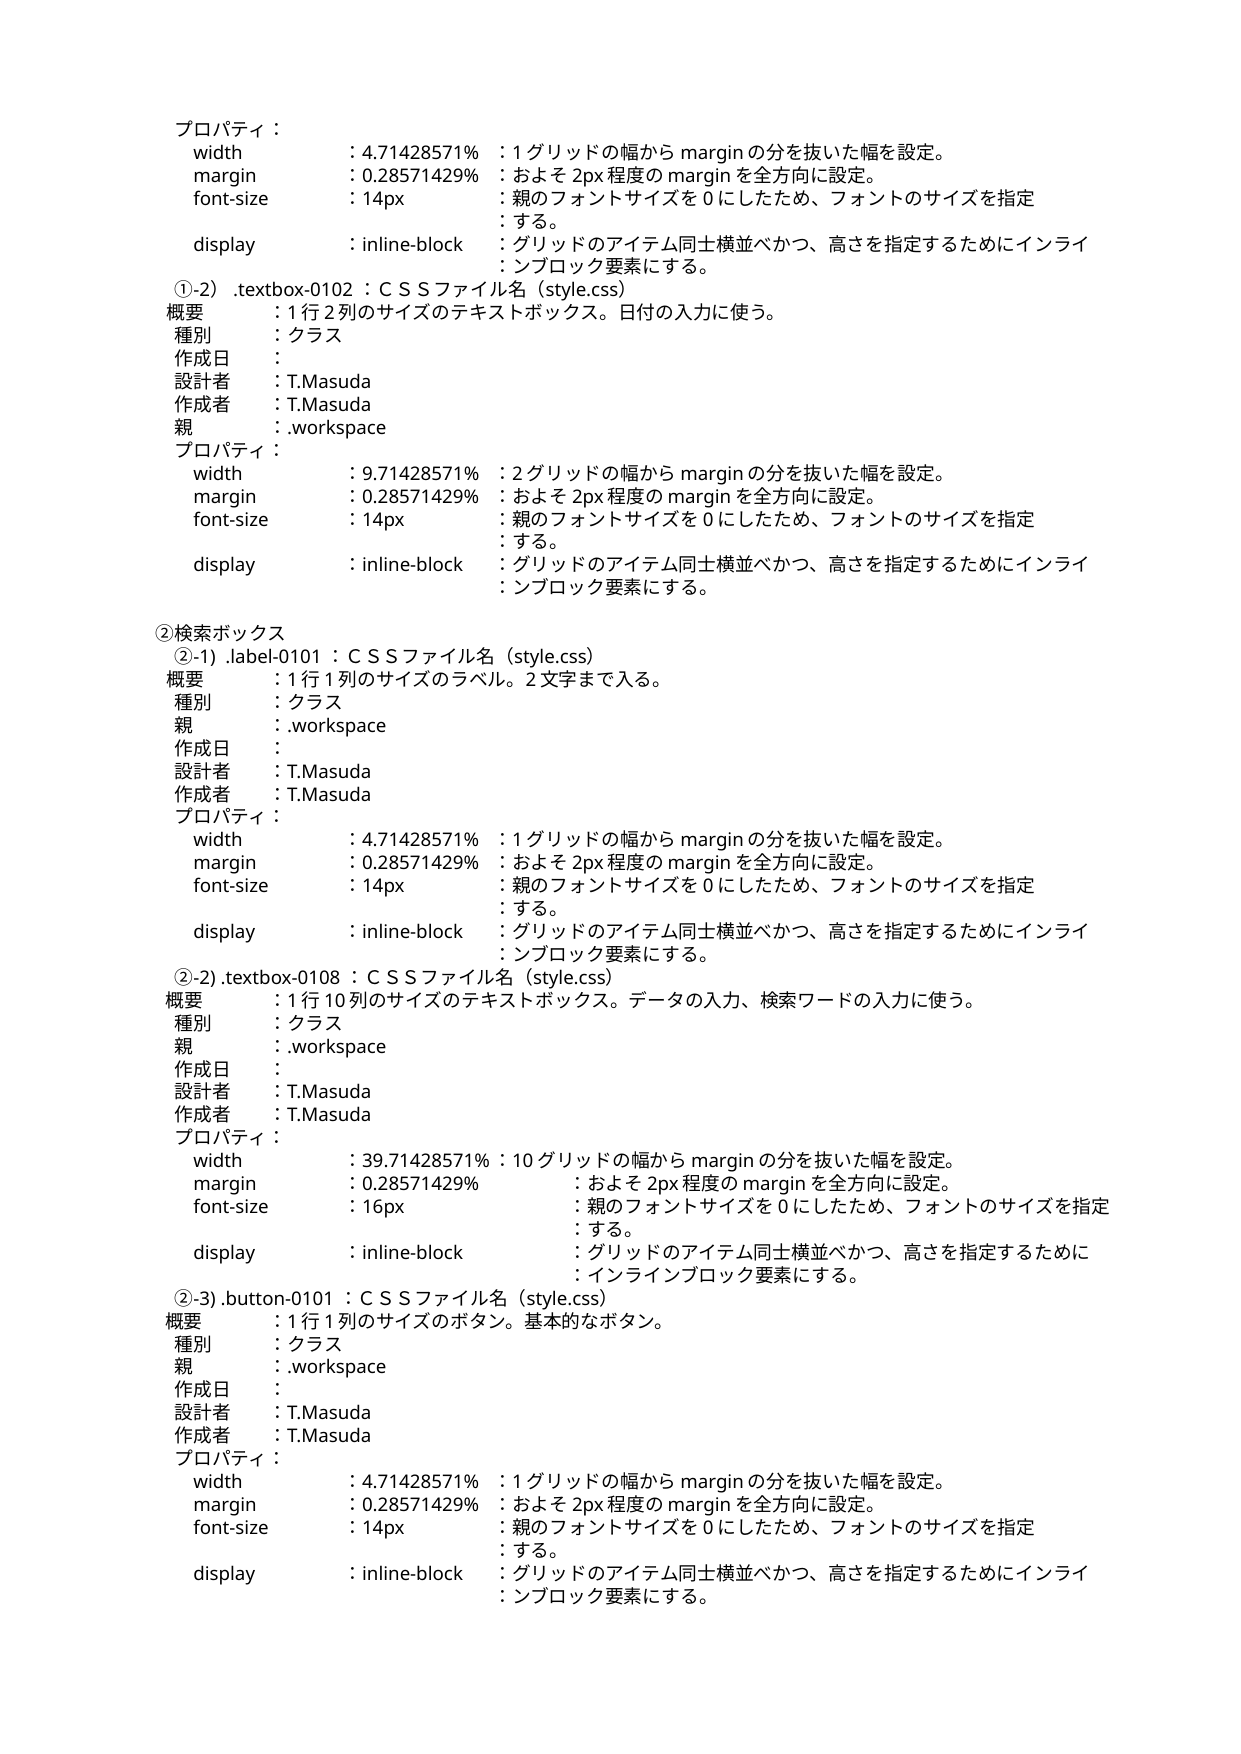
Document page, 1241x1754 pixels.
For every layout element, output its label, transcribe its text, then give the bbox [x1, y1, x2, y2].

text width ：39.71428571% ：10グリッドの幅からmarginの分を抜いた幅を設定。 [118, 1149, 1122, 1172]
text プロパティ： [118, 118, 1122, 141]
text ：する。 [118, 531, 1122, 553]
text 作成者 ：T.Masuda [118, 1103, 1122, 1126]
text ：する。 [118, 897, 1122, 920]
text margin ：0.28571429% ：およそ2px程度のmarginを全方向に設定。 [118, 851, 1122, 874]
text ：する。 [118, 1539, 1122, 1562]
text プロパティ： [118, 1126, 1122, 1149]
text 種別 ：クラス [118, 324, 1122, 347]
text margin ：0.28571429% ：およそ2px程度のmarginを全方向に設定。 [118, 1172, 1122, 1195]
text 概要 ：1行1列のサイズのラベル。2文字まで入る。 [118, 668, 1122, 691]
text プロパティ： [118, 806, 1122, 828]
text ①-2） .textbox-0102 ：ＣＳＳファイル名（style.css） [118, 278, 1122, 301]
text font-size ：16px ：親のフォントサイズを0にしたため、フォントのサイズを指定 [118, 1195, 1122, 1218]
text 種別 ：クラス [118, 691, 1122, 714]
text 設計者 ：T.Masuda [118, 1081, 1122, 1103]
text width ：9.71428571% ：2グリッドの幅からmarginの分を抜いた幅を設定。 [118, 462, 1122, 485]
text プロパティ： [118, 439, 1122, 462]
text 作成日 ： [118, 1058, 1122, 1081]
text 設計者 ：T.Masuda [118, 370, 1122, 393]
text ②-3) .button-0101 ：ＣＳＳファイル名（style.css） [118, 1287, 1122, 1310]
text width ：4.71428571% ：1グリッドの幅からmarginの分を抜いた幅を設定。 [118, 828, 1122, 851]
text display ：inline-block ：グリッドのアイテム同士横並べかつ、高さを指定するためにインライ [118, 920, 1122, 943]
text 作成日 ： [118, 347, 1122, 370]
text 親 ：.workspace [118, 1035, 1122, 1058]
text width ：4.71428571% ：1グリッドの幅からmarginの分を抜いた幅を設定。 [118, 1470, 1122, 1493]
text 種別 ：クラス [118, 1333, 1122, 1356]
text display ：inline-block ：グリッドのアイテム同士横並べかつ、高さを指定するためにインライ [118, 1562, 1122, 1585]
text 概要 ：1行10列のサイズのテキストボックス。データの入力、検索ワードの入力に使う。 [118, 989, 1122, 1012]
text display ：inline-block ：グリッドのアイテム同士横並べかつ、高さを指定するために [118, 1241, 1122, 1264]
text font-size ：14px ：親のフォントサイズを0にしたため、フォントのサイズを指定 [118, 1516, 1122, 1539]
text 作成日 ： [118, 1378, 1122, 1401]
text width ：4.71428571% ：1グリッドの幅からmarginの分を抜いた幅を設定。 [118, 141, 1122, 164]
text display ：inline-block ：グリッドのアイテム同士横並べかつ、高さを指定するためにインライ [118, 553, 1122, 576]
text 設計者 ：T.Masuda [118, 1401, 1122, 1424]
text display ：inline-block ：グリッドのアイテム同士横並べかつ、高さを指定するためにインライ [118, 233, 1122, 256]
text ：インラインブロック要素にする。 [118, 1264, 1122, 1287]
text ②-2) .textbox-0108 ：ＣＳＳファイル名（style.css） [118, 966, 1122, 989]
text 親 ：.workspace [118, 1356, 1122, 1378]
text ：する。 [118, 1218, 1122, 1241]
text プロパティ： [118, 1447, 1122, 1470]
text 種別 ：クラス [118, 1012, 1122, 1035]
text 親 ：.workspace [118, 714, 1122, 737]
text margin ：0.28571429% ：およそ2px程度のmarginを全方向に設定。 [118, 1493, 1122, 1516]
text 作成者 ：T.Masuda [118, 393, 1122, 416]
text 概要 ：1行2列のサイズのテキストボックス。日付の入力に使う。 [118, 301, 1122, 324]
text ：ンブロック要素にする。 [118, 1585, 1122, 1608]
text 作成日 ： [118, 737, 1122, 760]
text font-size ：14px ：親のフォントサイズを0にしたため、フォントのサイズを指定 [118, 508, 1122, 531]
text ：ンブロック要素にする。 [118, 943, 1122, 966]
text 概要 ：1行1列のサイズのボタン。基本的なボタン。 [118, 1310, 1122, 1333]
text ②-1) .label-0101 ：ＣＳＳファイル名（style.css） [118, 645, 1122, 668]
text 設計者 ：T.Masuda [118, 760, 1122, 783]
text ：する。 [118, 210, 1122, 233]
text 親 ：.workspace [118, 416, 1122, 439]
text ：ンブロック要素にする。 [118, 256, 1122, 278]
text font-size ：14px ：親のフォントサイズを0にしたため、フォントのサイズを指定 [118, 187, 1122, 210]
text 作成者 ：T.Masuda [118, 783, 1122, 806]
text 作成者 ：T.Masuda [118, 1424, 1122, 1447]
text font-size ：14px ：親のフォントサイズを0にしたため、フォントのサイズを指定 [118, 874, 1122, 897]
text margin ：0.28571429% ：およそ2px程度のmarginを全方向に設定。 [118, 485, 1122, 508]
text margin ：0.28571429% ：およそ2px程度のmarginを全方向に設定。 [118, 164, 1122, 187]
text ：ンブロック要素にする。 [118, 576, 1122, 599]
text ②検索ボックス [118, 622, 1122, 645]
